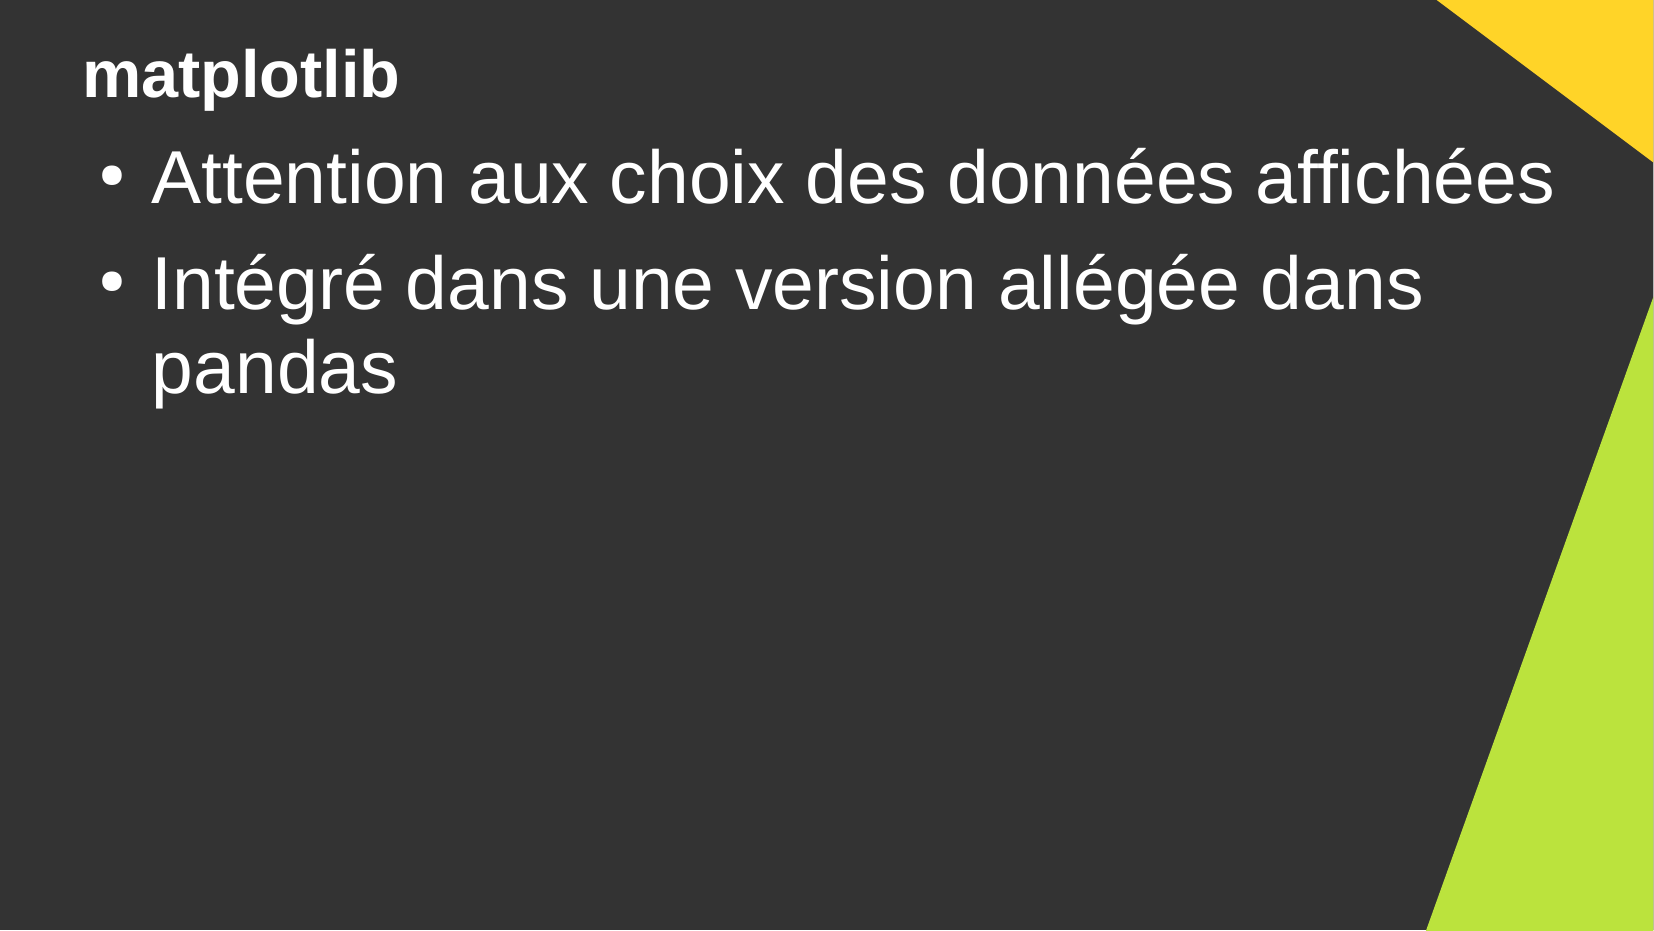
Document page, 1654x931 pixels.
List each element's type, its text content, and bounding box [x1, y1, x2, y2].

text_box [1425, 295, 1654, 931]
title matplotlib [82, 37, 1571, 115]
text_box [1436, 0, 1654, 163]
list Attention aux choix des données affichées Intégré dans une version allégée dans pandas [80, 135, 1560, 697]
